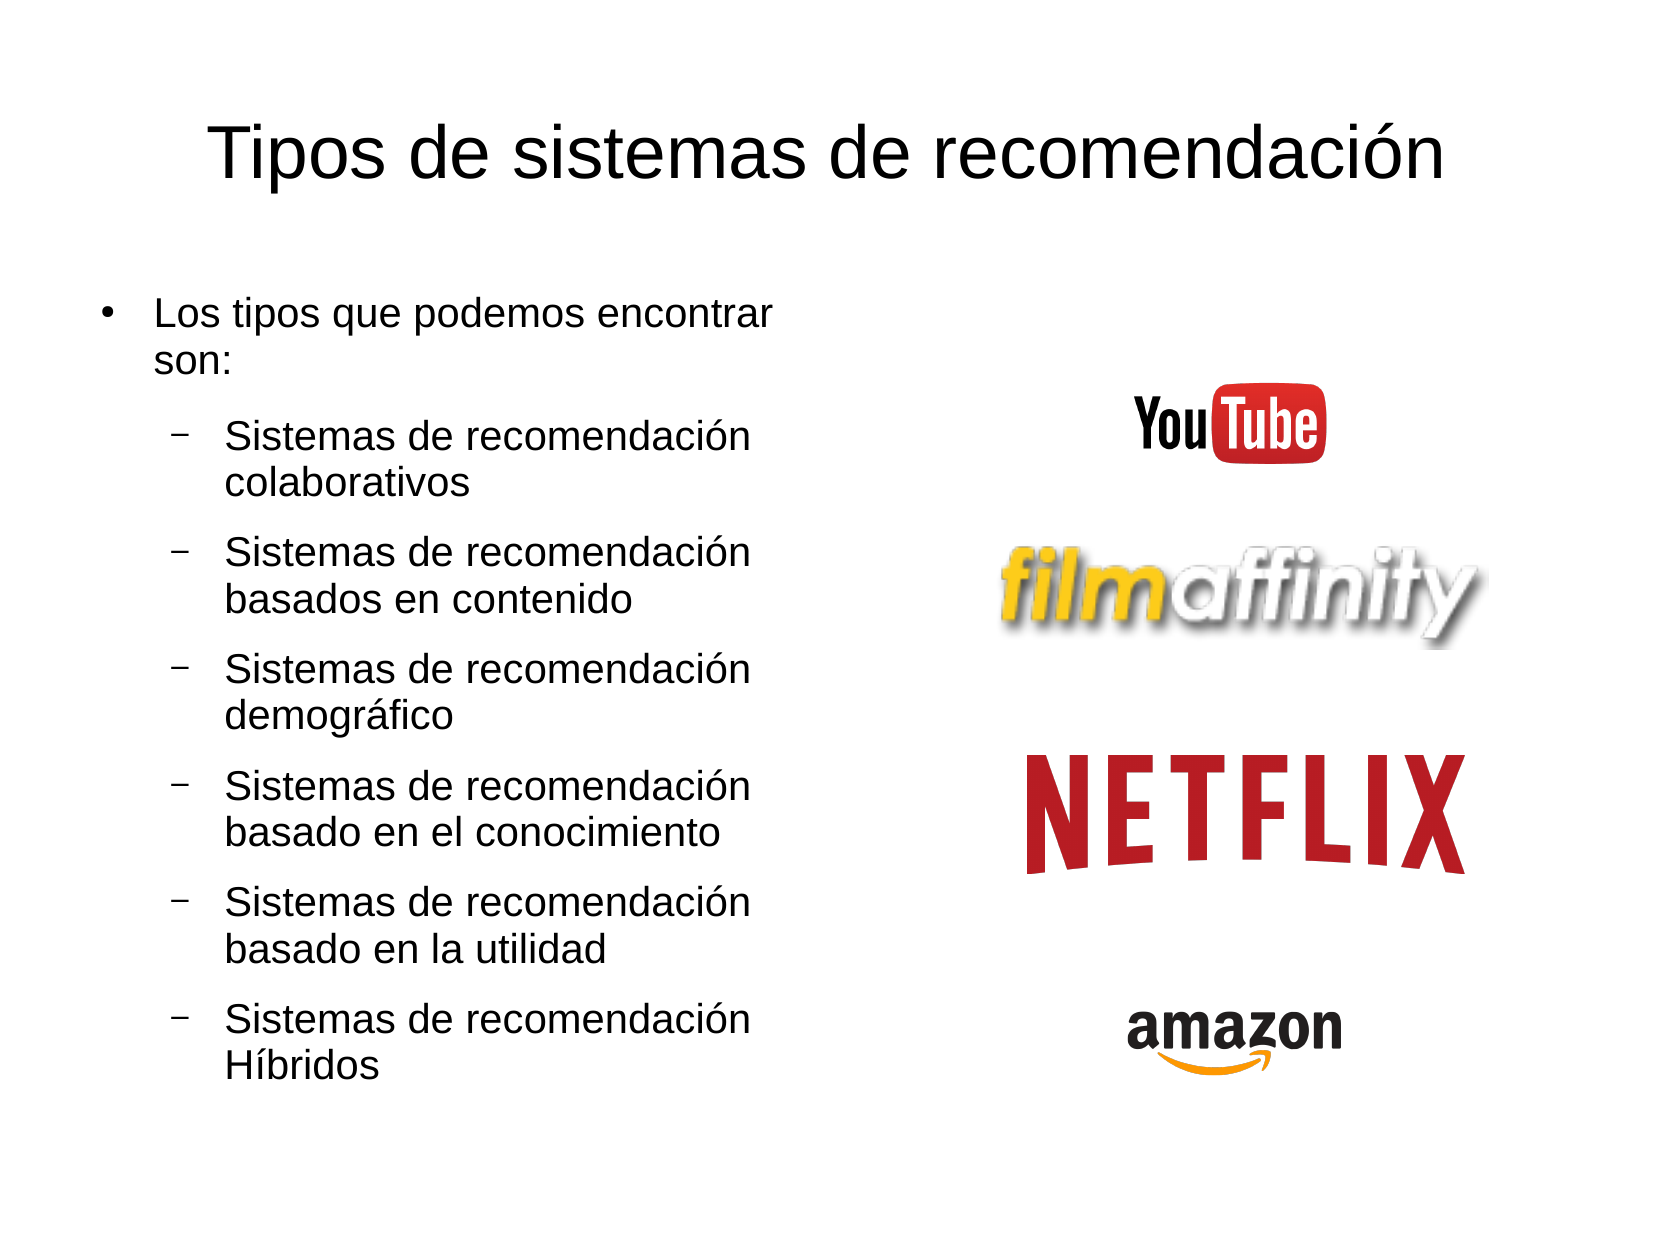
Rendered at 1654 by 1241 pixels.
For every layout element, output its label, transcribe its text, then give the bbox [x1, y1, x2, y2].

list Los tipos que podemos encontrar son: Sistemas de recomendación colaborativos Sistemas de recomendación basados en contenido Sistemas de recomendación demográfico Sistemas de recomendación basado en el conocimiento Sistemas de recomendación basado en la utilidad Sistemas de recomendación Híbridos [82, 290, 809, 1109]
picture [1027, 755, 1465, 875]
title Tipos de sistemas de recomendación [82, 49, 1571, 257]
picture [992, 537, 1489, 650]
picture [1039, 897, 1430, 1190]
picture [1081, 330, 1378, 516]
